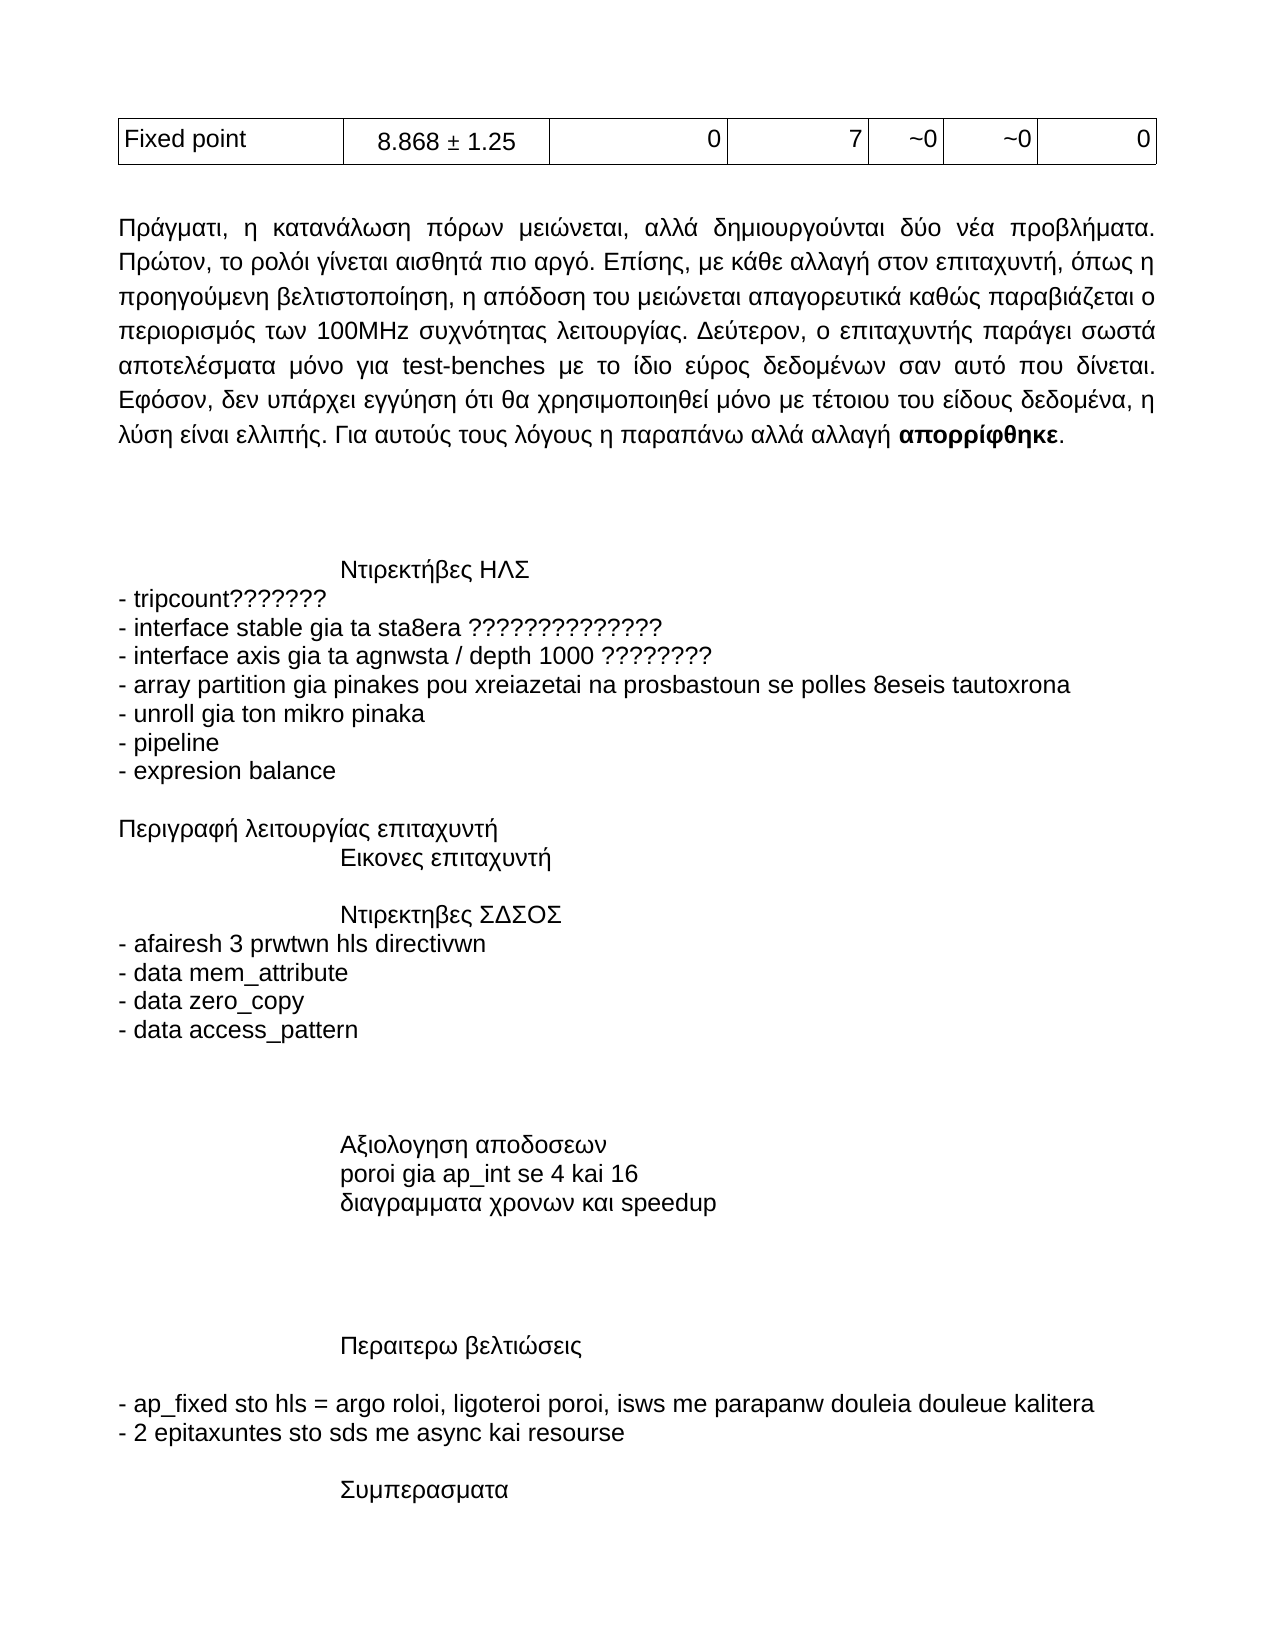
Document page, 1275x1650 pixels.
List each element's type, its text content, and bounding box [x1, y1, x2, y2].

text Ντιρεκτηβες ΣΔΣΟΣ [118, 900, 1157, 929]
text - data mem_attribute [118, 958, 1157, 986]
table_cell Fixed point [119, 119, 343, 164]
text Πράγματι, η κατανάλωση πόρων μειώνεται, αλλά δημιουργούνται δύο νέα προβλήματα. Πρώτον, το ρολόι γίνεται αισθητά πιο αργό. Επίσης, με κάθε αλλαγή στον επιταχυντή, όπως η προηγούμενη βελτιστοποίηση, η απόδοση του μειώνεται απαγορευτικά καθώς παραβιάζεται ο περιορισμός των 100MHz συχνότητας λειτουργίας. Δεύτερον, ο επιταχυντής παράγει σωστά αποτελέσματα μόνο για test-benches με το ίδιο εύρος δεδομένων σαν αυτό που δίνεται. Εφόσον, δεν υπάρχει εγγύηση ότι θα χρησιμοποιηθεί μόνο με τέτοιου του είδους δεδομένα, η λύση είναι ελλιπής. Για αυτούς τους λόγους η παραπάνω αλλά αλλαγή απορρίφθηκε. [118, 213, 1157, 448]
text - array partition gia pinakes pou xreiazetai na prosbastoun se polles 8eseis tautoxrona [118, 670, 1157, 699]
table_cell 0 [1038, 119, 1156, 164]
table_cell 8.868 ± 1.25 [344, 119, 549, 164]
text - expresion balance [118, 756, 1157, 785]
text - interface axis gia ta agnwsta / depth 1000 ???????? [118, 641, 1157, 670]
text - pipeline [118, 728, 1157, 756]
table_cell ~0 [869, 119, 943, 164]
text Περαιτερω βελτιώσεις [118, 1331, 1157, 1360]
text poroi gia ap_int se 4 kai 16 [118, 1159, 1157, 1188]
text - tripcount??????? [118, 584, 1157, 613]
text - interface stable gia ta sta8era ?????????????? [118, 613, 1157, 641]
table_cell 7 [728, 119, 868, 164]
text διαγραμματα χρονων και speedup [118, 1188, 1157, 1216]
text - ap_fixed sto hls = argo roloi, ligoteroi poroi, isws me parapanw douleia douleue kalitera [118, 1389, 1157, 1418]
text - unroll gia ton mikro pinaka [118, 699, 1157, 728]
table_cell ~0 [944, 119, 1037, 164]
text Αξιολογηση αποδοσεων [118, 1130, 1157, 1159]
text Συμπερασματα [118, 1475, 1157, 1504]
text - 2 epitaxuntes sto sds me async kai resourse [118, 1418, 1157, 1446]
text Εικονες επιταχυντή [118, 843, 1157, 871]
text Περιγραφή λειτουργίας επιταχυντή [118, 814, 1157, 843]
text Ντιρεκτήβες ΗΛΣ [118, 555, 1157, 584]
table_cell 0 [550, 119, 727, 164]
text - data access_pattern [118, 1015, 1157, 1044]
text - data zero_copy [118, 986, 1157, 1015]
text - afairesh 3 prwtwn hls directivwn [118, 929, 1157, 958]
